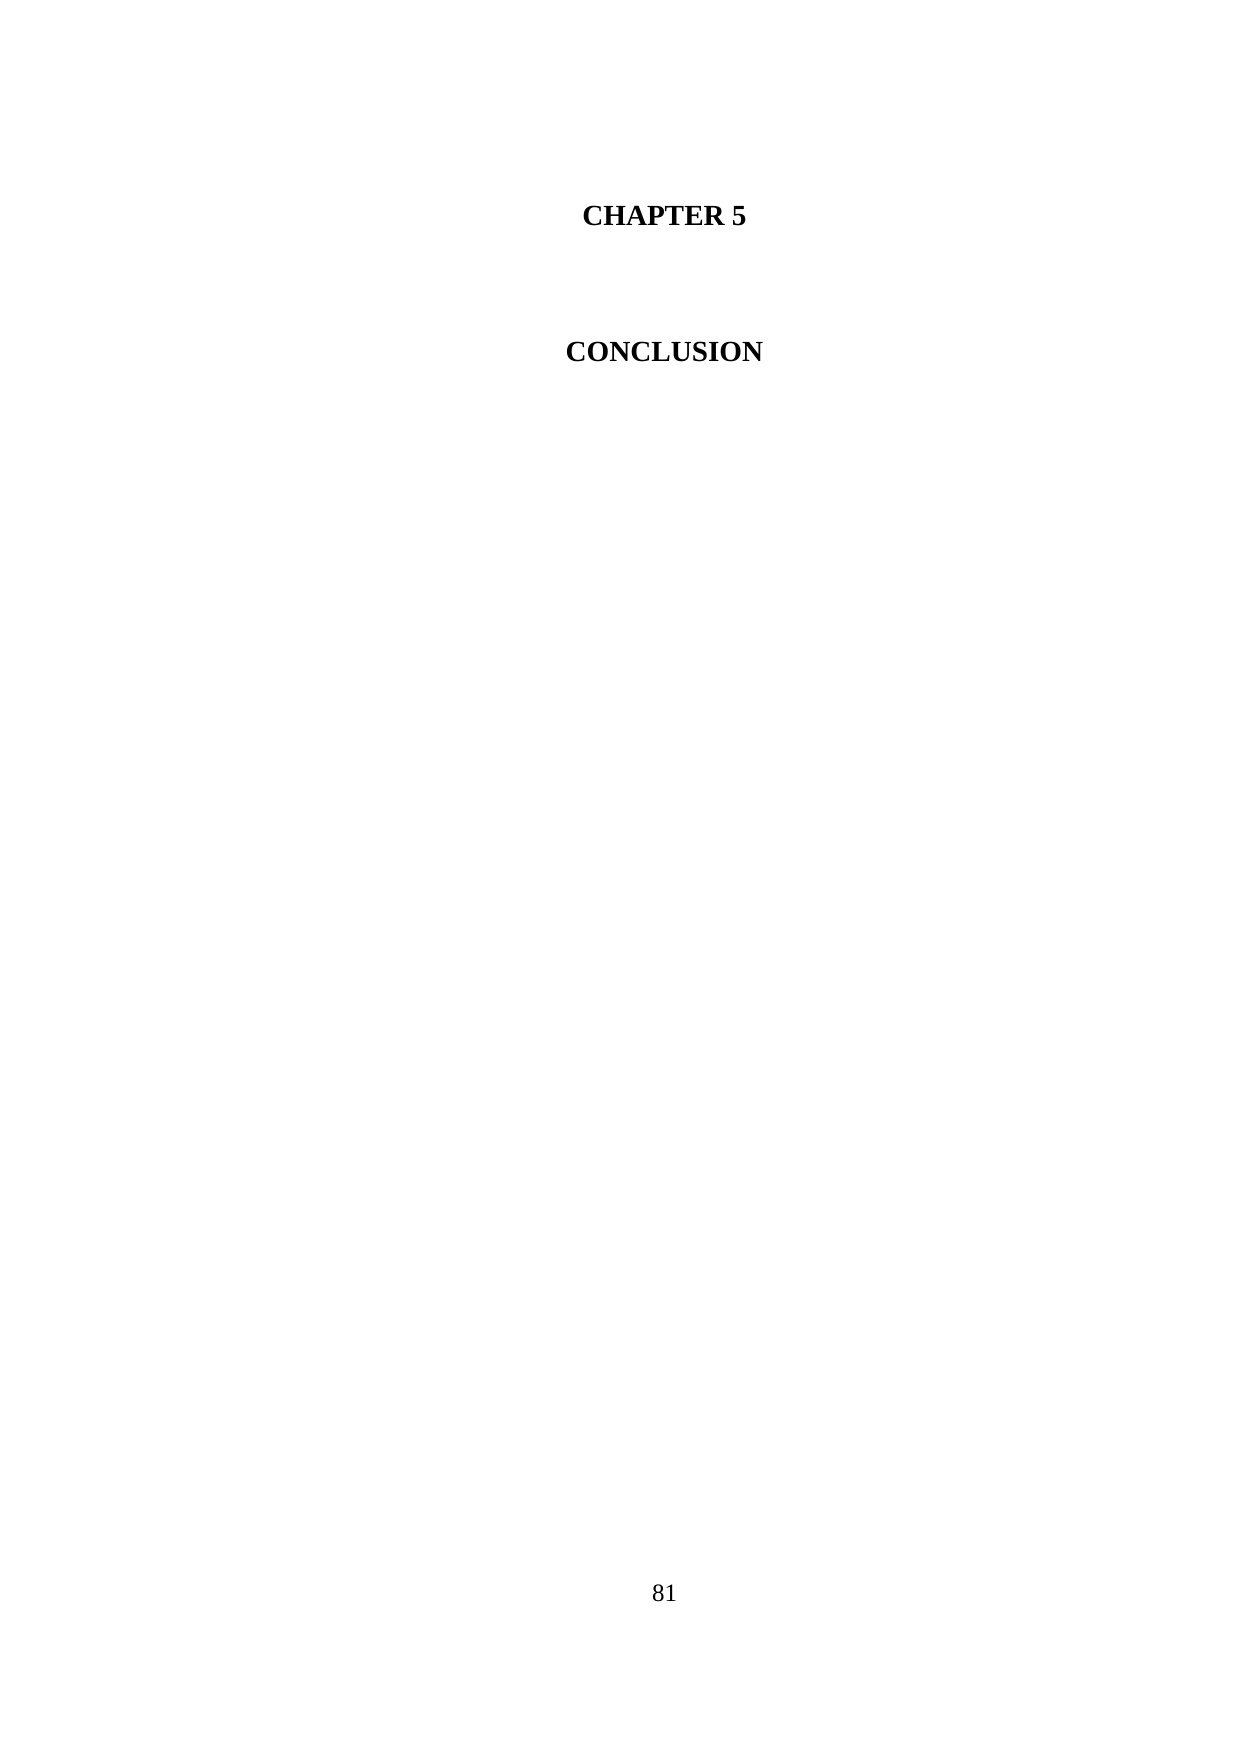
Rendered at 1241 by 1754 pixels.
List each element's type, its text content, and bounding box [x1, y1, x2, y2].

text CONCLUSION [236, 334, 1093, 368]
